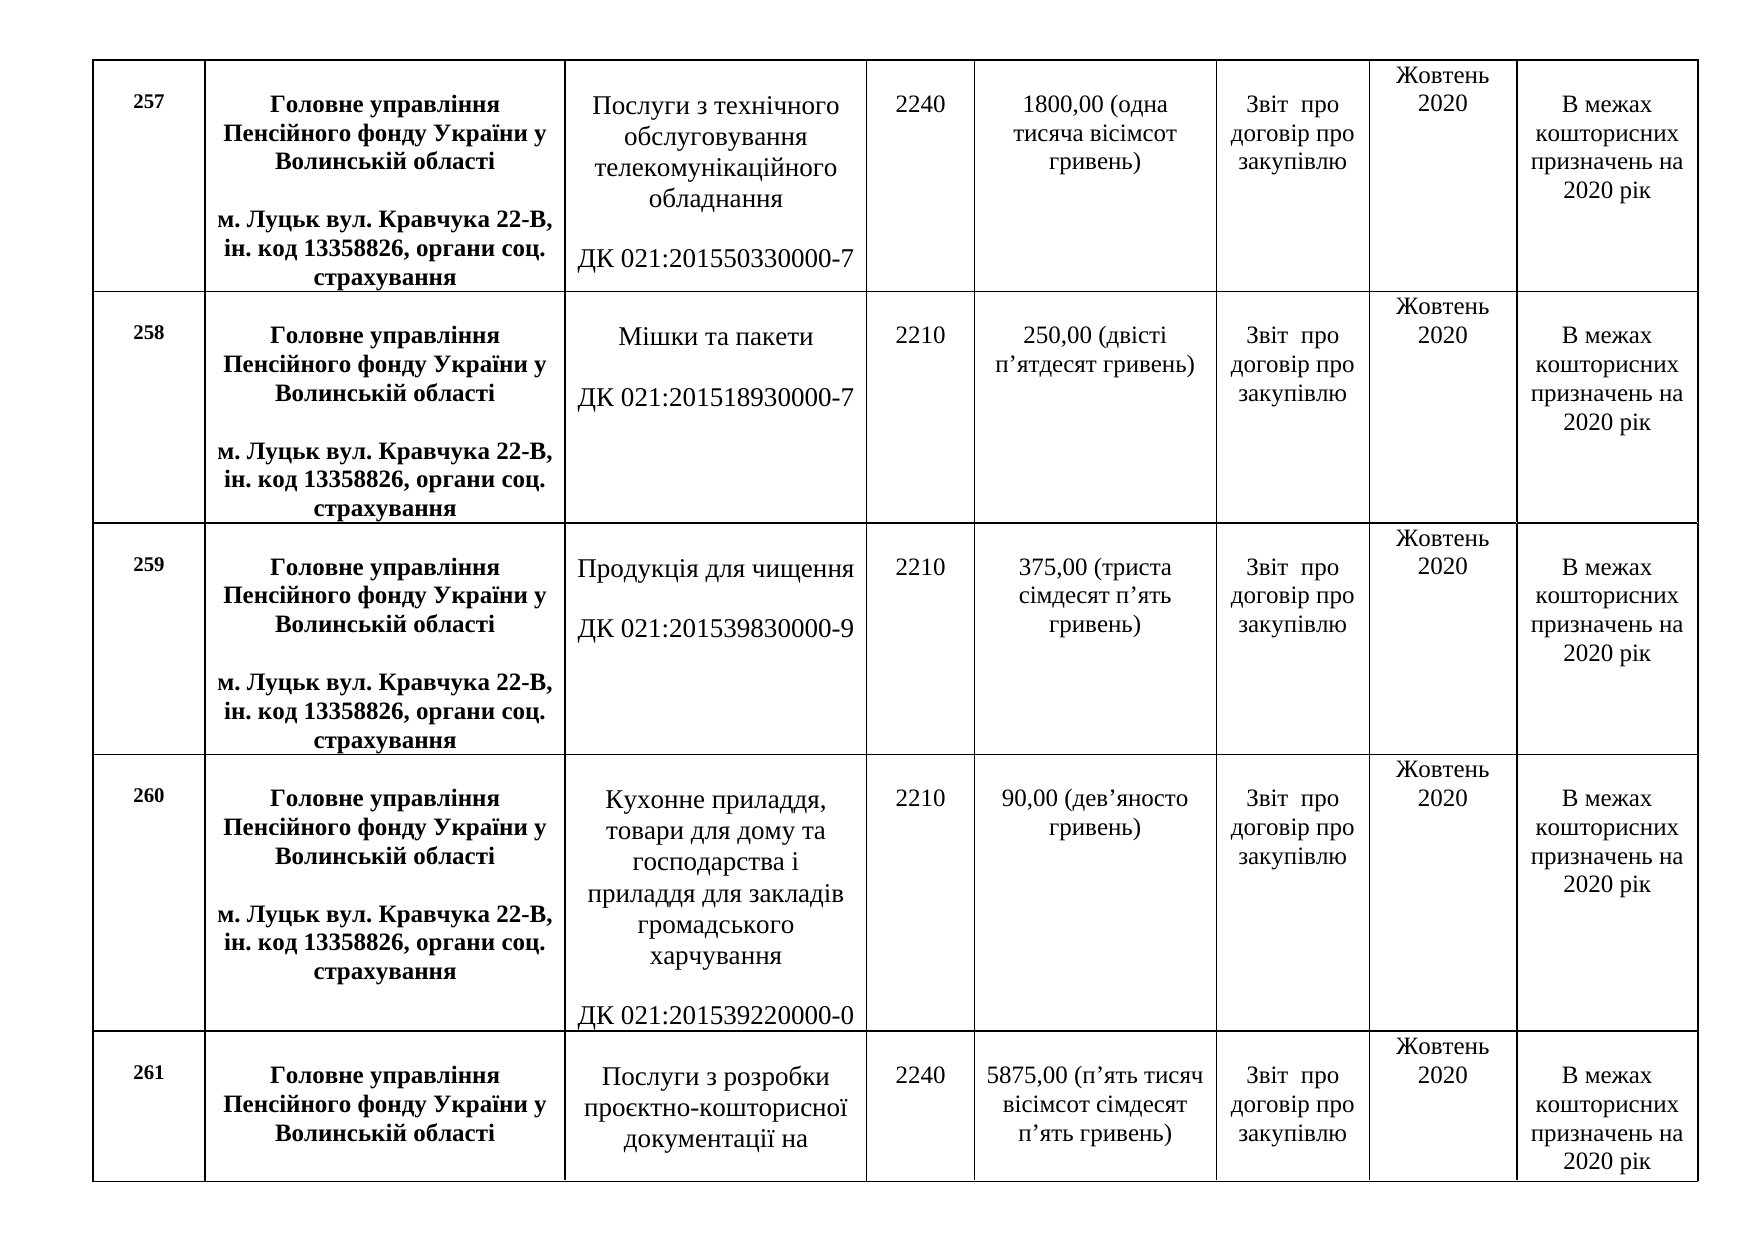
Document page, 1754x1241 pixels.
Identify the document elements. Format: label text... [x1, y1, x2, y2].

table_cell В межах кошторисних призначень на 2020 рік [1518, 755, 1697, 1030]
table_cell 2210 [867, 292, 974, 522]
table_cell Головне управління Пенсійного фонду України у Волинській області м. Луцьк вул. Кравчука 22-В, ін. код 13358826, органи соц. страхування [206, 755, 564, 1030]
table_cell В межах кошторисних призначень на 2020 рік [1518, 292, 1697, 522]
table_cell Головне управління Пенсійного фонду України у Волинській області м. Луцьк вул. Кравчука 22-В, ін. код 13358826, органи соц. страхування [206, 61, 564, 291]
table_cell 259 [94, 524, 204, 753]
table_cell Жовтень 2020 [1370, 61, 1516, 291]
table_cell Послуги з розробки проєктно-кошторисної документації на [565, 1032, 866, 1181]
table_cell Звіт про договір про закупівлю [1217, 61, 1369, 291]
table_cell Жовтень 2020 [1370, 755, 1516, 1030]
table_cell 2240 [867, 1032, 974, 1181]
table_cell 2210 [867, 755, 974, 1030]
table_cell Жовтень 2020 [1369, 1032, 1516, 1181]
table_cell Жовтень 2020 [1370, 524, 1516, 753]
table_cell 1800,00 (одна тисяча вісімсот гривень) [975, 61, 1216, 291]
table_cell Звіт про договір про закупівлю [1217, 292, 1369, 522]
table_cell Звіт про договір про закупівлю [1217, 755, 1369, 1030]
table_cell В межах кошторисних призначень на 2020 рік [1518, 524, 1697, 753]
table_cell 257 [94, 61, 204, 291]
table_cell Головне управління Пенсійного фонду України у Волинській області м. Луцьк вул. Кравчука 22-В, ін. код 13358826, органи соц. страхування [206, 292, 564, 522]
table_cell 90,00 (дев’яносто гривень) [975, 755, 1216, 1030]
table_cell В межах кошторисних призначень на 2020 рік [1518, 61, 1697, 291]
table_cell 258 [94, 292, 204, 522]
table_cell Звіт про договір про закупівлю [1216, 1032, 1369, 1181]
table_cell 260 [94, 755, 204, 1030]
table_cell Жовтень 2020 [1370, 292, 1516, 522]
table_cell 250,00 (двісті п’ятдесят гривень) [975, 292, 1216, 522]
table_cell Мішки та пакети ДК 021:201518930000-7 [566, 292, 866, 522]
table_cell Звіт про договір про закупівлю [1217, 524, 1369, 753]
table_cell 2210 [867, 524, 974, 753]
table_cell Головне управління Пенсійного фонду України у Волинській області м. Луцьк вул. Кравчука 22-В, ін. код 13358826, органи соц. страхування [206, 524, 564, 753]
table_cell 2240 [867, 61, 974, 291]
table_cell В межах кошторисних призначень на 2020 рік [1516, 1032, 1697, 1181]
table_cell Послуги з технічного обслуговування телекомунікаційного обладнання ДК 021:201550330000-7 [566, 61, 866, 291]
table_cell 375,00 (триста сімдесят п’ять гривень) [975, 524, 1216, 753]
table_cell Кухонне приладдя, товари для дому та господарства і приладдя для закладів громадського харчування ДК 021:201539220000-0 [566, 755, 866, 1030]
table_cell 261 [94, 1032, 204, 1181]
table_cell Продукція для чищення ДК 021:201539830000-9 [566, 524, 866, 753]
table_cell 5875,00 (п’ять тисяч вісімсот сімдесят п’ять гривень) [974, 1032, 1216, 1181]
table_cell Головне управління Пенсійного фонду України у Волинській області [206, 1032, 565, 1181]
